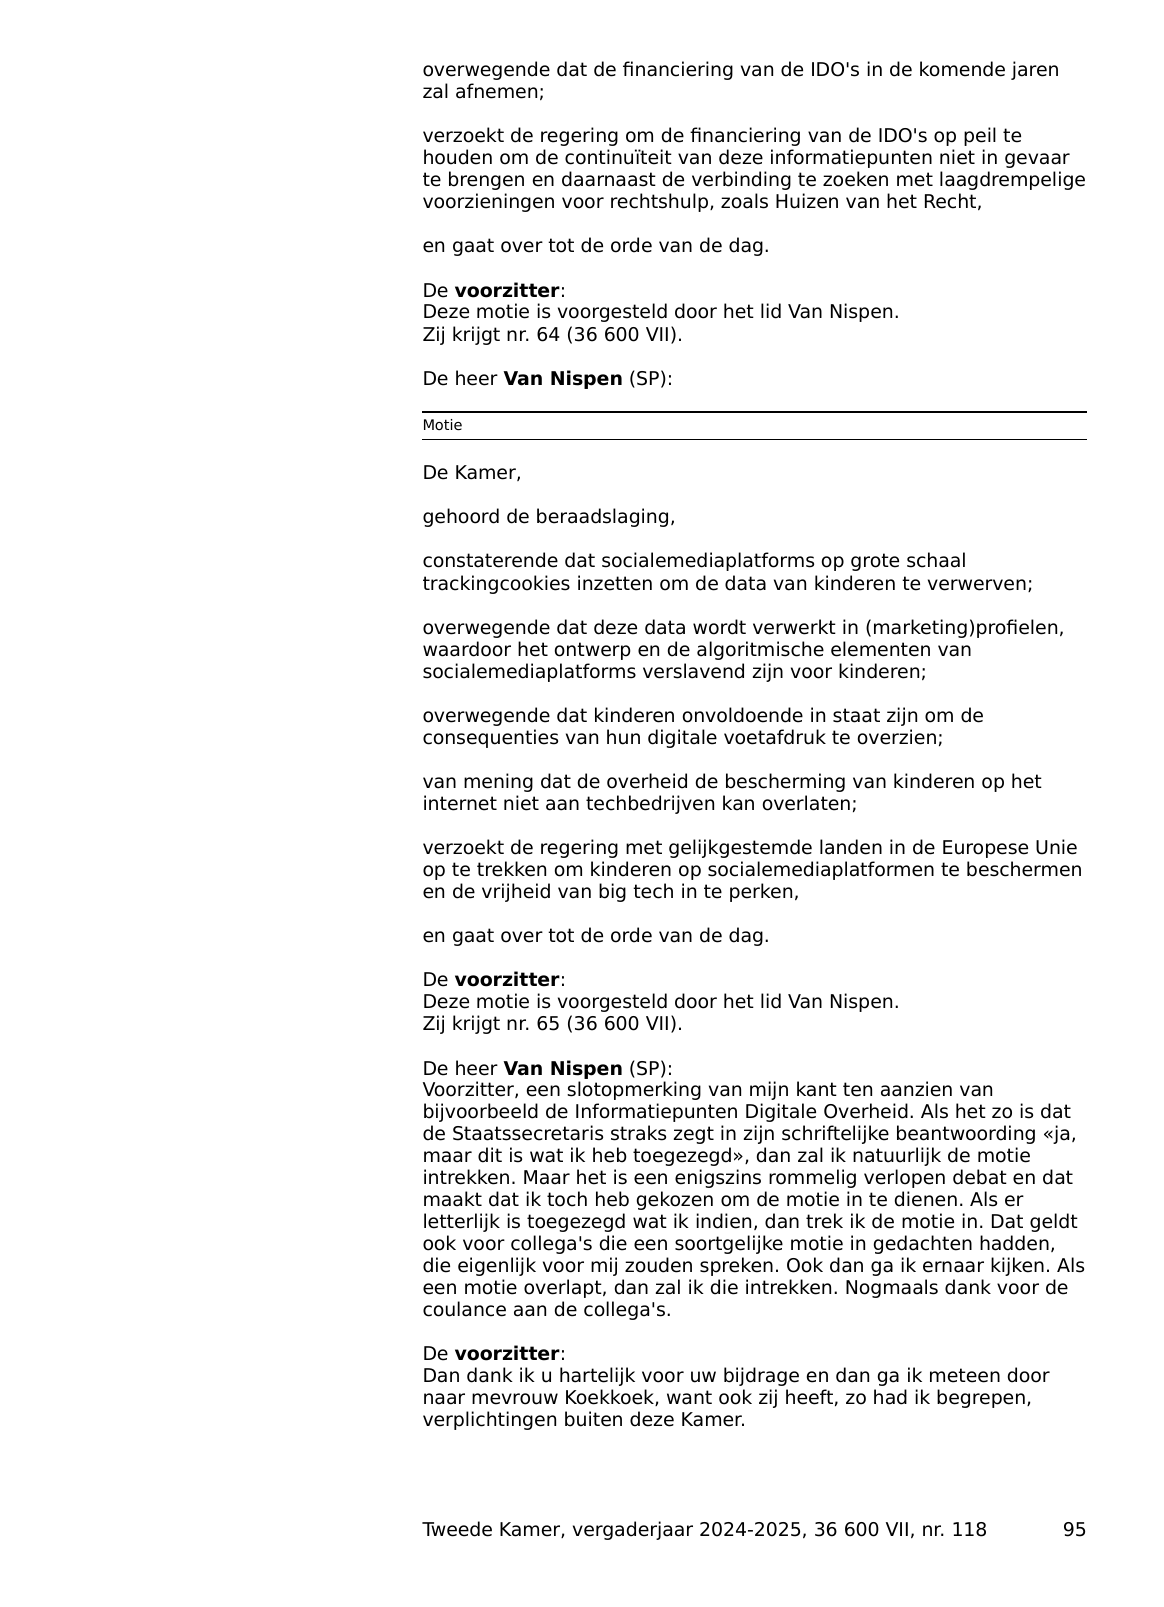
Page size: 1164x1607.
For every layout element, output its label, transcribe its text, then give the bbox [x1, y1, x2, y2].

text overwegende dat deze data wordt verwerkt in (marketing)profielen, waardoor het ontwerp en de algoritmische elementen van socialemediaplatforms verslavend zijn voor kinderen; [422, 617, 1087, 682]
text De heer Van Nispen (SP): [422, 368, 1087, 389]
text overwegende dat kinderen onvoldoende in staat zijn om de consequenties van hun digitale voetafdruk te overzien; [422, 705, 1087, 749]
text De Kamer, [422, 462, 1087, 484]
text De voorzitter: [422, 969, 1087, 991]
text De voorzitter: [422, 1343, 1087, 1365]
text overwegende dat de financiering van de IDO's in de komende jaren zal afnemen; [422, 59, 1087, 103]
text Deze motie is voorgesteld door het lid Van Nispen. [422, 301, 1087, 323]
text Zij krijgt nr. 64 (36 600 VII). [422, 323, 1087, 345]
text gehoord de beraadslaging, [422, 506, 1087, 528]
text Dan dank ik u hartelijk voor uw bijdrage en dan ga ik meteen door naar mevrouw Koekkoek, want ook zij heeft, zo had ik begrepen, verplichtingen buiten deze Kamer. [422, 1365, 1087, 1431]
text en gaat over tot de orde van de dag. [422, 235, 1087, 257]
text verzoekt de regering om de financiering van de IDO's op peil te houden om de continuïteit van deze informatiepunten niet in gevaar te brengen en daarnaast de verbinding te zoeken met laagdrempelige voorzieningen voor rechtshulp, zoals Huizen van het Recht, [422, 125, 1087, 213]
text verzoekt de regering met gelijkgestemde landen in de Europese Unie op te trekken om kinderen op socialemediaplatformen te beschermen en de vrijheid van big tech in te perken, [422, 837, 1087, 903]
text Deze motie is voorgesteld door het lid Van Nispen. [422, 991, 1087, 1013]
table_header Motie [422, 413, 1087, 439]
text constaterende dat socialemediaplatforms op grote schaal trackingcookies inzetten om de data van kinderen te verwerven; [422, 550, 1087, 594]
text en gaat over tot de orde van de dag. [422, 925, 1087, 947]
text De voorzitter: [422, 279, 1087, 301]
text Voorzitter, een slotopmerking van mijn kant ten aanzien van bijvoorbeeld de Informatiepunten Digitale Overheid. Als het zo is dat de Staatssecretaris straks zegt in zijn schriftelijke beantwoording «ja, maar dit is wat ik heb toegezegd», dan zal ik natuurlijk de motie intrekken. Maar het is een enigszins rommelig verlopen debat en dat maakt dat ik toch heb gekozen om de motie in te dienen. Als er letterlijk is toegezegd wat ik indien, dan trek ik de motie in. Dat geldt ook voor collega's die een soortgelijke motie in gedachten hadden, die eigenlijk voor mij zouden spreken. Ook dan ga ik ernaar kijken. Als een motie overlapt, dan zal ik die intrekken. Nogmaals dank voor de coulance aan de collega's. [422, 1079, 1087, 1321]
text van mening dat de overheid de bescherming van kinderen op het internet niet aan techbedrijven kan overlaten; [422, 771, 1087, 815]
text Zij krijgt nr. 65 (36 600 VII). [422, 1013, 1087, 1035]
text De heer Van Nispen (SP): [422, 1057, 1087, 1079]
